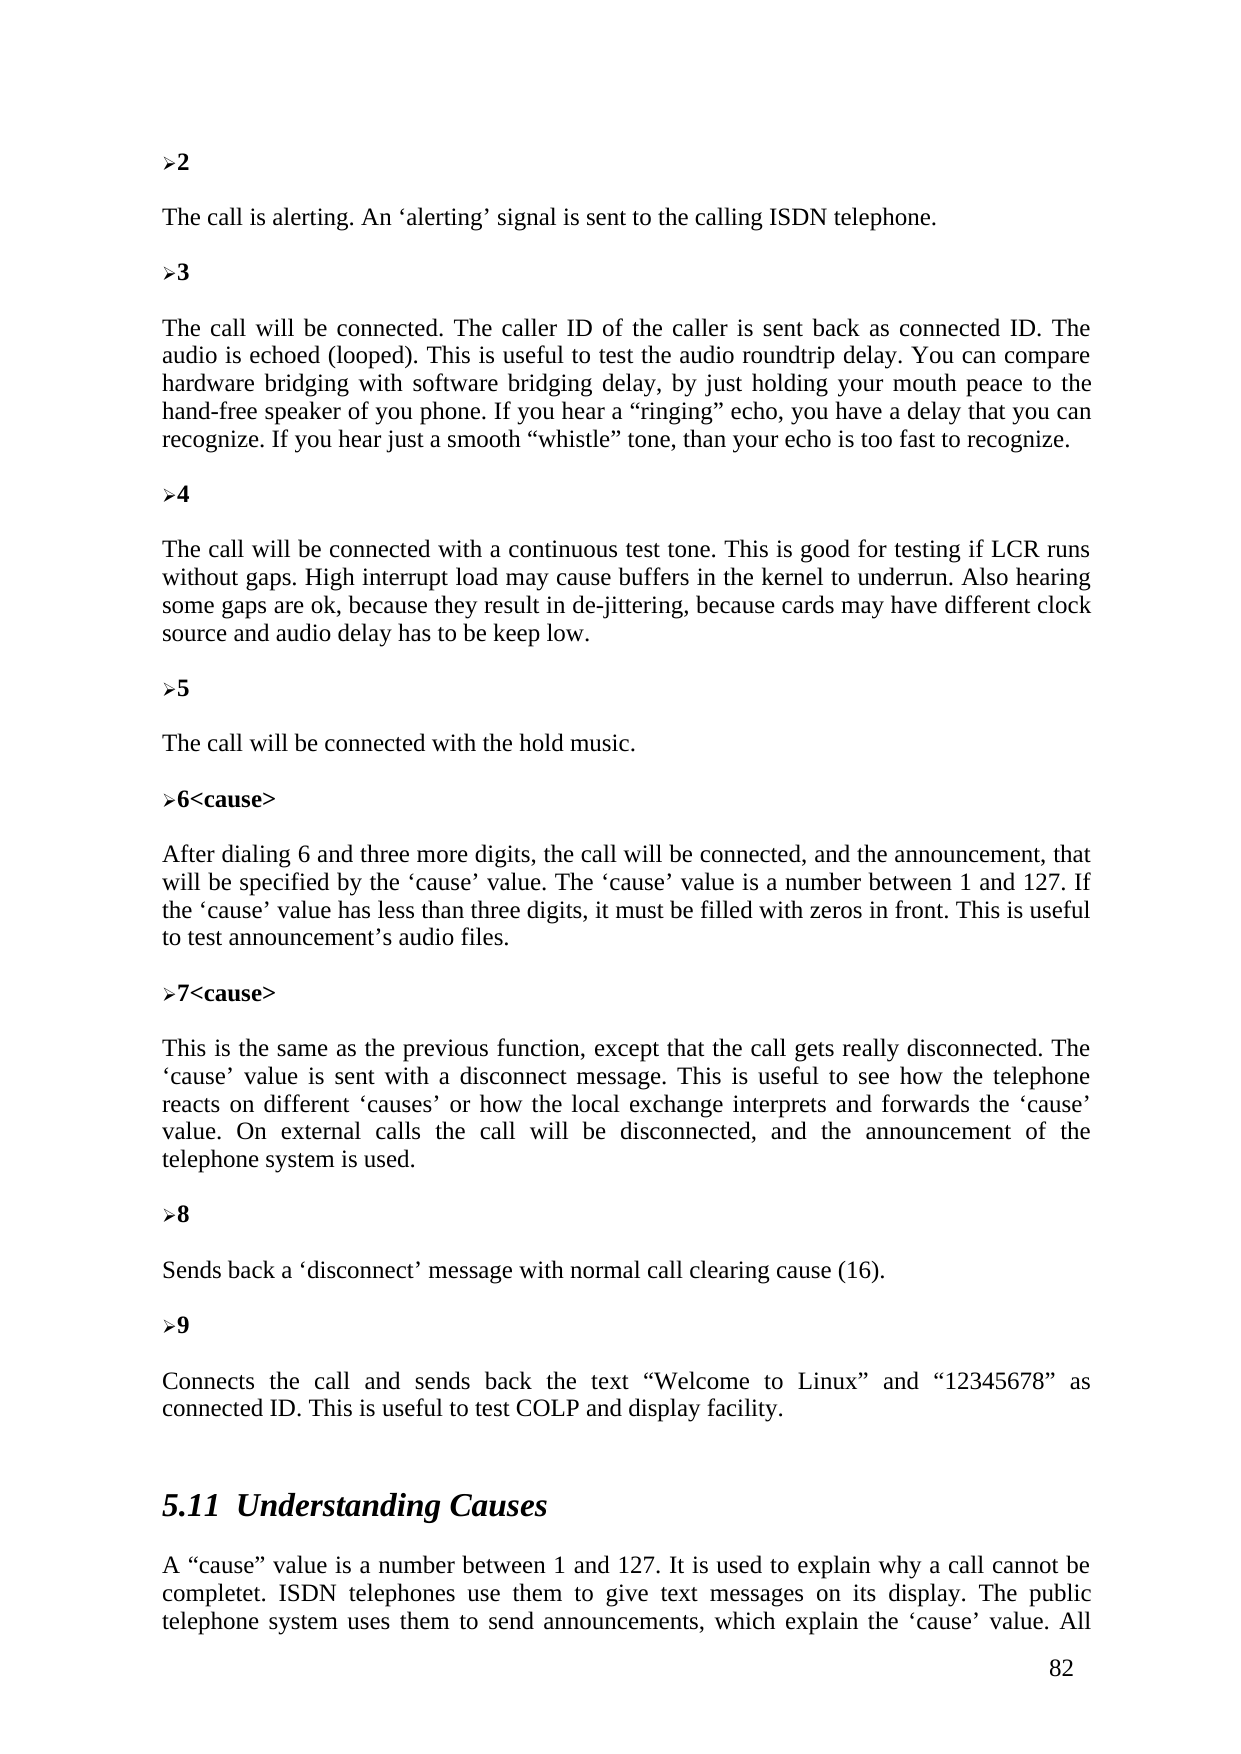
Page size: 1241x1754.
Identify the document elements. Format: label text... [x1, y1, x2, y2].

list 6<cause> [162, 785, 1092, 813]
text The call will be connected. The caller ID of the caller is sent back as connected ID. The audio is echoed (looped). This is useful to test the audio roundtrip delay. You can compare hardware bridging with software bridging delay, by just holding your mouth peace to the hand-free speaker of you phone. If you hear a “ringing” echo, you have a delay that you can recognize. If you hear just a smooth “whistle” tone, than your echo is too fast to recognize. [162, 314, 1092, 452]
text This is the same as the previous function, except that the call gets really disconnected. The ‘cause’ value is sent with a disconnect message. This is useful to see how the telephone reacts on different ‘causes’ or how the local exchange interprets and forwards the ‘cause’ value. On external calls the call will be disconnected, and the announcement of the telephone system is used. [162, 1034, 1092, 1173]
list 2 [162, 148, 1092, 175]
text After dialing 6 and three more digits, the call will be connected, and the announcement, that will be specified by the ‘cause’ value. The ‘cause’ value is a number between 1 and 127. If the ‘cause’ value has less than three digits, it must be filled with zeros in front. This is useful to test announcement’s audio files. [162, 840, 1092, 951]
text A “cause” value is a number between 1 and 127. It is used to explain why a call cannot be completet. ISDN telephones use them to give text messages on its display. The public telephone system uses them to send announcements, which explain the ‘cause’ value. All [162, 1551, 1092, 1634]
text Connects the call and sends back the text “Welcome to Linux” and “12345678” as connected ID. This is useful to test COLP and display facility. [162, 1367, 1092, 1422]
list 7<cause> [162, 979, 1092, 1007]
list 8 [162, 1201, 1092, 1228]
text The call is alerting. An ‘alerting’ signal is sent to the calling ISDN telephone. [162, 203, 1092, 231]
text Sends back a ‘disconnect’ message with normal call clearing cause (16). [162, 1256, 1092, 1284]
list 9 [162, 1311, 1092, 1339]
text The call will be connected with a continuous test tone. This is good for testing if LCR runs without gaps. High interrupt load may cause buffers in the kernel to underrun. Also hearing some gaps are ok, because they result in de-jittering, because cards may have different clock source and audio delay has to be keep low. [162, 536, 1092, 646]
list 4 [162, 480, 1092, 508]
list 3 [162, 258, 1092, 286]
text 5.11 Understanding Causes [162, 1487, 1092, 1524]
text The call will be connected with the hold music. [162, 729, 1092, 757]
list 5 [162, 674, 1092, 702]
